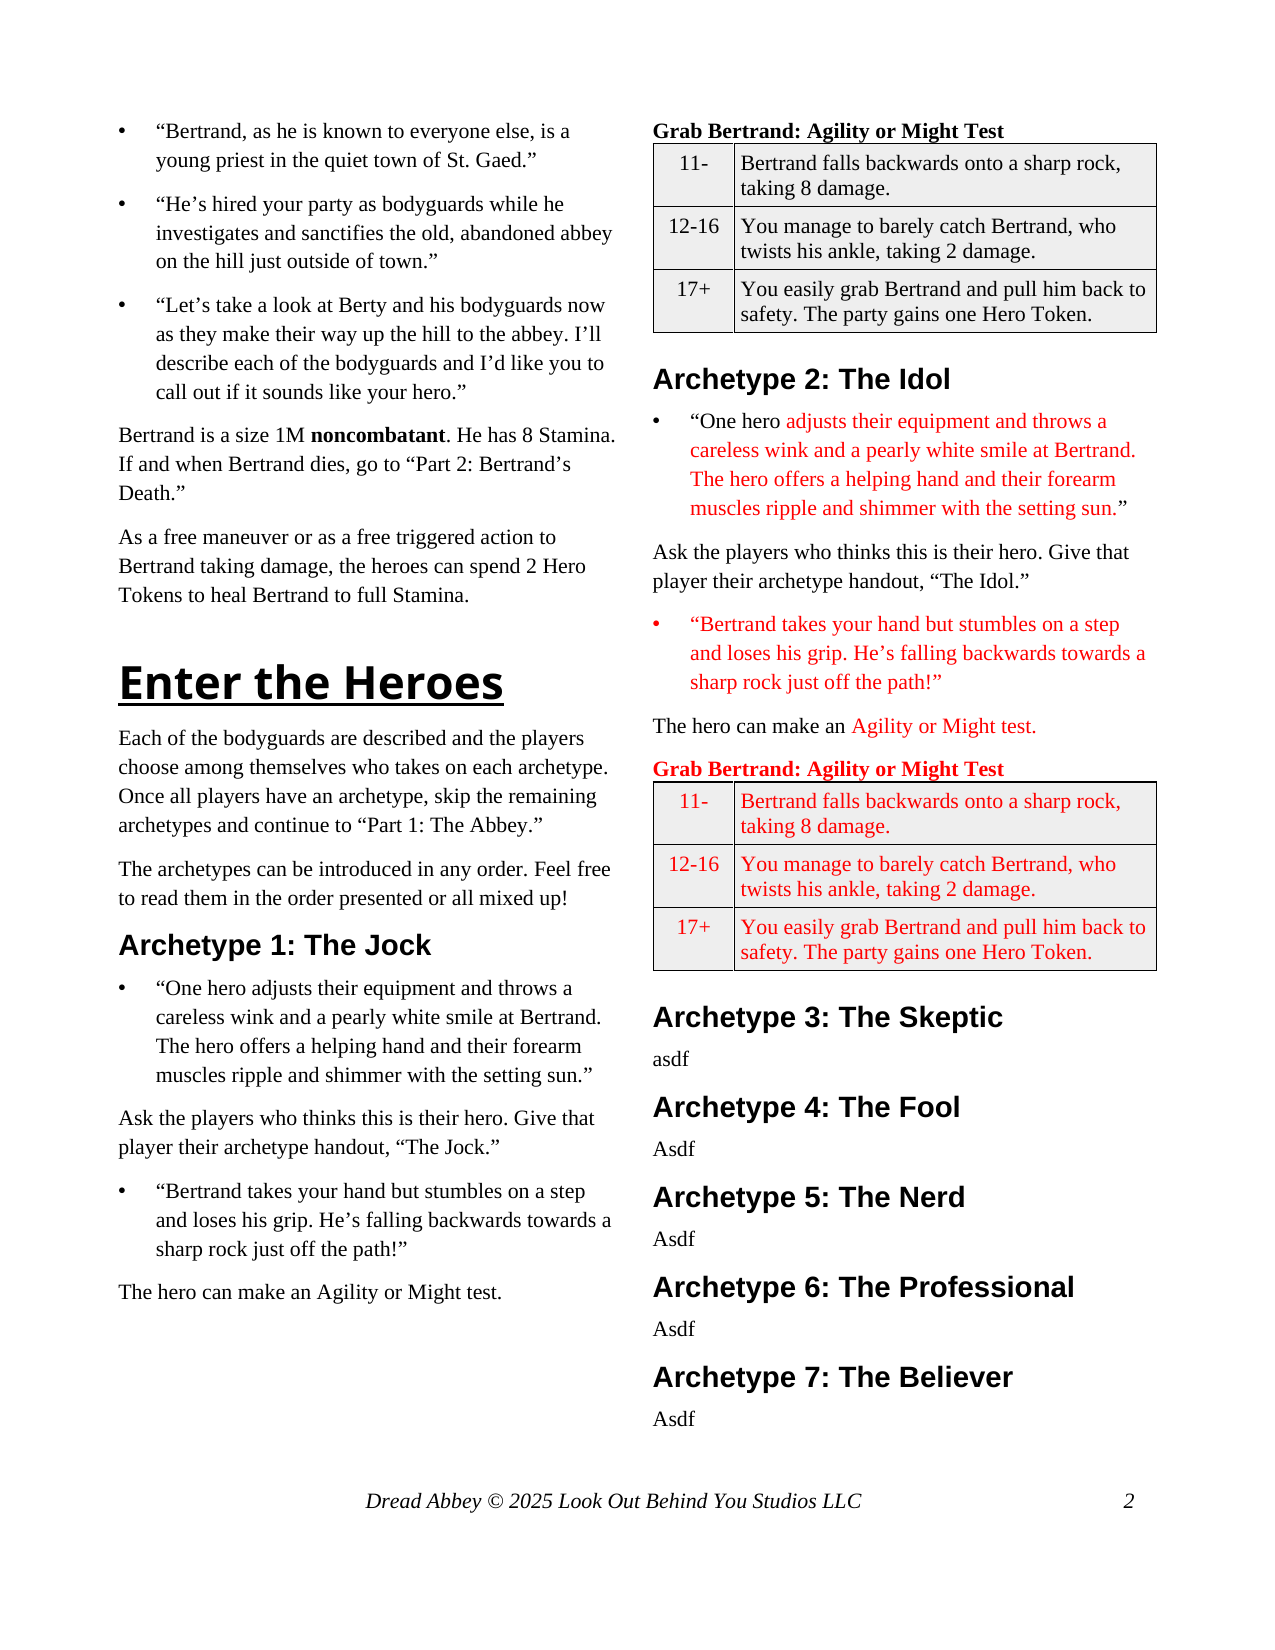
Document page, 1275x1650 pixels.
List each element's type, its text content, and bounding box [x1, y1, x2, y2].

list “Bertrand takes your hand but stumbles on a step and loses his grip. He’s falling backwards towards a sharp rock just off the path!” [118, 1178, 622, 1261]
table_header 11- [654, 144, 733, 206]
text Asdf [652, 1316, 1157, 1342]
subtitle Archetype 6: The Professional [652, 1270, 1157, 1304]
text Asdf [652, 1226, 1157, 1252]
table_cell You easily grab Bertrand and pull him back to safety. The party gains one Hero Token. [735, 270, 1156, 332]
text The hero can make an Agility or Might test. [118, 1279, 622, 1304]
subtitle Archetype 3: The Skeptic [652, 1000, 1157, 1034]
list “One hero adjusts their equipment and throws a careless wink and a pearly white smile at Bertrand. The hero offers a helping hand and their forearm muscles ripple and shimmer with the setting sun.” [652, 408, 1157, 520]
table_cell 12-16 [654, 207, 733, 269]
text The archetypes can be introduced in any order. Feel free to read them in the order presented or all mixed up! [118, 856, 622, 910]
table_cell You manage to barely catch Bertrand, who twists his ankle, taking 2 damage. [735, 845, 1156, 907]
subtitle Archetype 1: The Jock [118, 928, 622, 962]
list “One hero adjusts their equipment and throws a careless wink and a pearly white smile at Bertrand. The hero offers a helping hand and their forearm muscles ripple and shimmer with the setting sun.” [118, 975, 622, 1087]
text Ask the players who thinks this is their hero. Give that player their archetype handout, “The Jock.” [118, 1105, 622, 1159]
list “Bertrand takes your hand but stumbles on a step and loses his grip. He’s falling backwards towards a sharp rock just off the path!” [652, 611, 1157, 694]
text The hero can make an Agility or Might test. [652, 713, 1157, 738]
table_cell 12-16 [654, 845, 733, 907]
text Asdf [652, 1136, 1157, 1162]
table_header Bertrand falls backwards onto a sharp rock, taking 8 damage. [735, 144, 1156, 206]
subtitle Archetype 4: The Fool [652, 1090, 1157, 1124]
table_header 11- [654, 783, 733, 844]
text asdf [652, 1046, 1157, 1072]
table_cell 17+ [654, 908, 733, 970]
subtitle Archetype 2: The Idol [652, 362, 1157, 396]
list “Let’s take a look at Berty and his bodyguards now as they make their way up the hill to the abbey. I’ll describe each of the bodyguards and I’d like you to call out if it sounds like your hero.” [118, 292, 622, 404]
list “Bertrand, as he is known to everyone else, is a young priest in the quiet town of St. Gaed.” [118, 118, 622, 172]
table_cell 17+ [654, 270, 733, 332]
text Ask the players who thinks this is their hero. Give that player their archetype handout, “The Idol.” [652, 539, 1157, 593]
table_cell You manage to barely catch Bertrand, who twists his ankle, taking 2 damage. [735, 207, 1156, 269]
text As a free maneuver or as a free triggered action to Bertrand taking damage, the heroes can spend 2 Hero Tokens to heal Bertrand to full Stamina. [118, 524, 622, 607]
text Grab Bertrand: Agility or Might Test [652, 756, 1157, 781]
subtitle Archetype 5: The Nerd [652, 1180, 1157, 1214]
subtitle Archetype 7: The Believer [652, 1360, 1157, 1394]
text Asdf [652, 1406, 1157, 1432]
table_cell You easily grab Bertrand and pull him back to safety. The party gains one Hero Token. [735, 908, 1156, 970]
text Bertrand is a size 1M noncombatant. He has 8 Stamina. If and when Bertrand dies, go to “Part 2: Bertrand’s Death.” [118, 422, 622, 506]
text Grab Bertrand: Agility or Might Test [652, 118, 1157, 143]
list “He’s hired your party as bodyguards while he investigates and sanctifies the old, abandoned abbey on the hill just outside of town.” [118, 191, 622, 274]
subtitle Enter the Heroes [118, 650, 622, 713]
text Each of the bodyguards are described and the players choose among themselves who takes on each archetype. Once all players have an archetype, skip the remaining archetypes and continue to “Part 1: The Abbey.” [118, 725, 622, 837]
table_header Bertrand falls backwards onto a sharp rock, taking 8 damage. [735, 783, 1156, 844]
